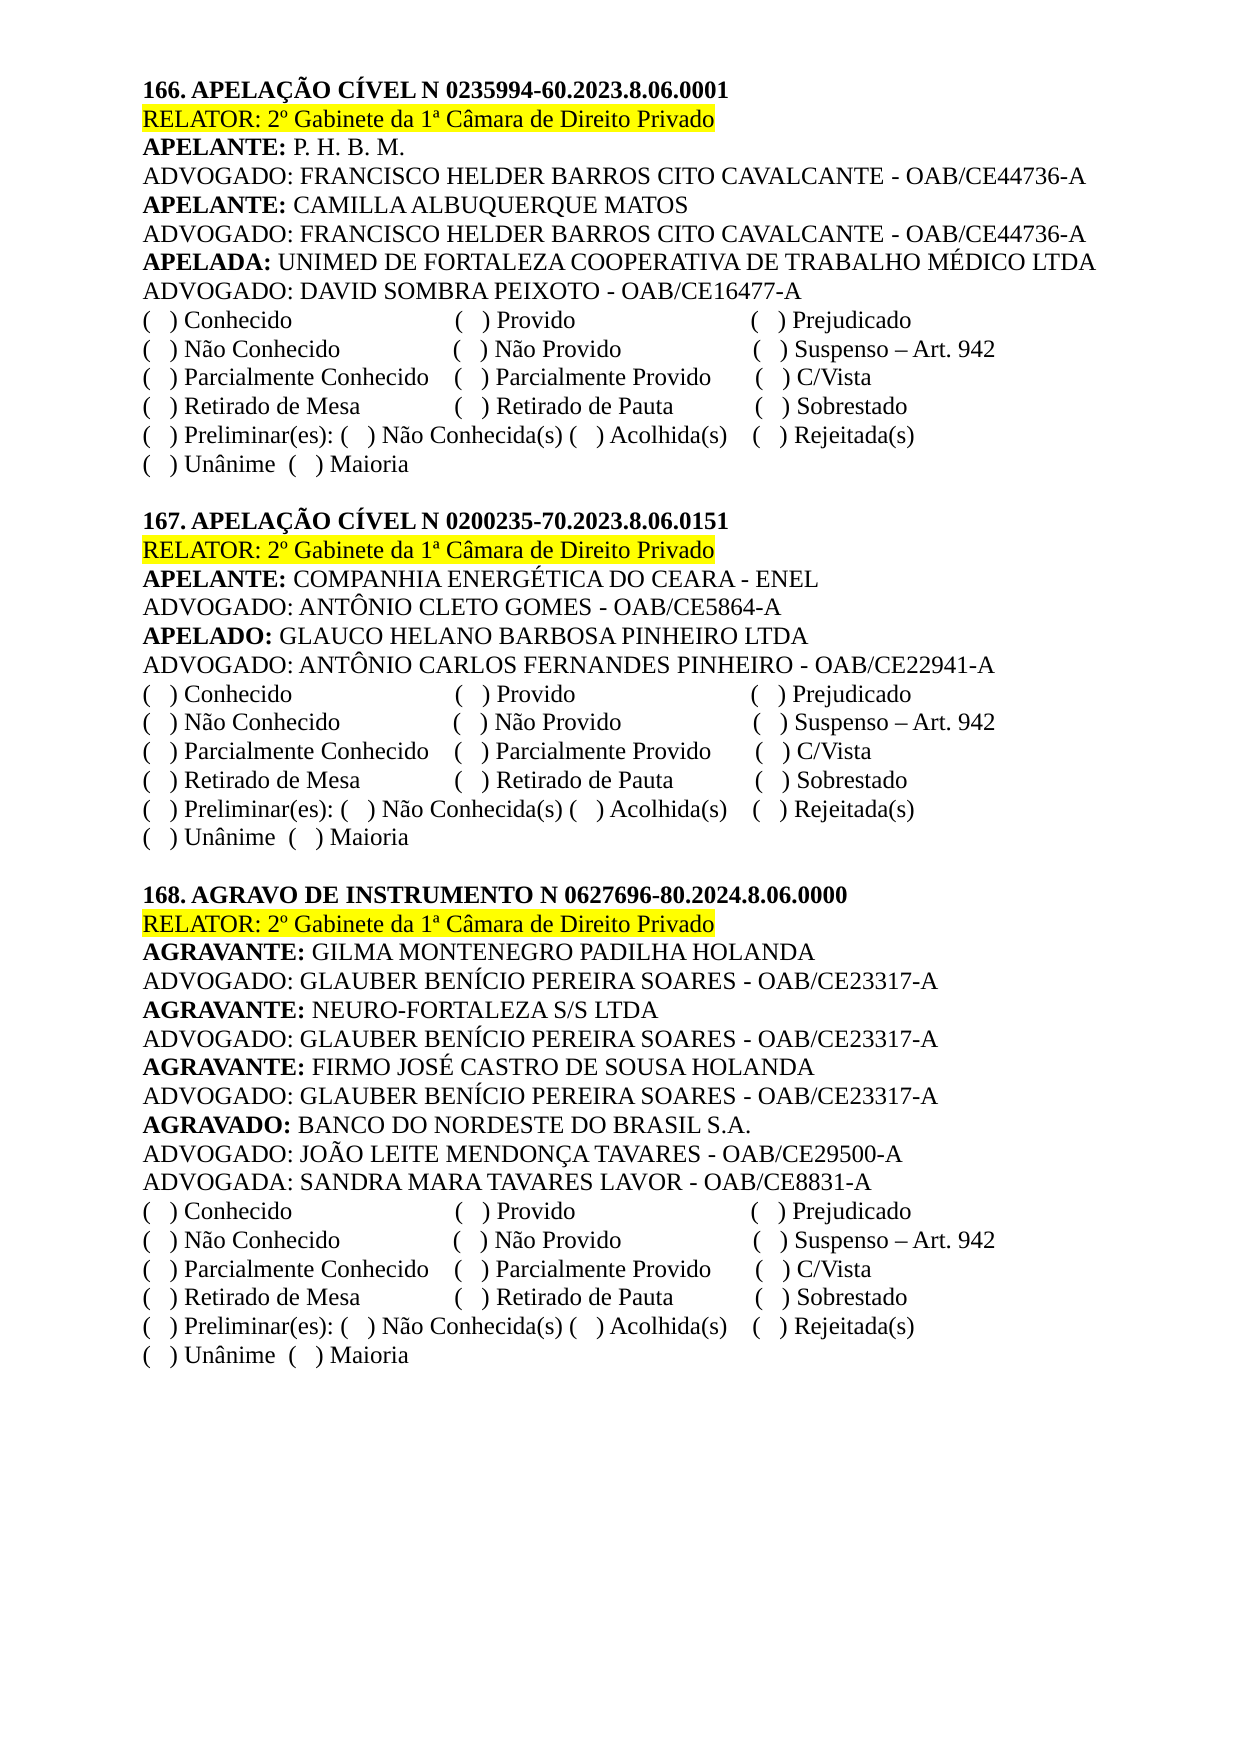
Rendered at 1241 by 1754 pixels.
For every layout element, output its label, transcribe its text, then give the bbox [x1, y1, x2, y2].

text ( ) Unânime ( ) Maioria 167. APELAÇÃO CÍVEL N 0200235-70.2023.8.06.0151 RELATOR: 2º Gabinete da 1ª Câmara de Direito Privado APELANTE: COMPANHIA ENERGÉTICA DO CEARA - ENEL ADVOGADO: ANTÔNIO CLETO GOMES - OAB/CE5864-A APELADO: GLAUCO HELANO BARBOSA PINHEIRO LTDA ADVOGADO: ANTÔNIO CARLOS FERNANDES PINHEIRO - OAB/CE22941-A ( ) Conhecido ( ) Provido ( ) Prejudicado [142, 449, 1141, 707]
text ( ) Parcialmente Conhecido ( ) Parcialmente Provido ( ) C/Vista [142, 736, 1141, 765]
text ( ) Parcialmente Conhecido ( ) Parcialmente Provido ( ) C/Vista [142, 362, 1141, 391]
text ( ) Unânime ( ) Maioria 168. AGRAVO DE INSTRUMENTO N 0627696-80.2024.8.06.0000 RELATOR: 2º Gabinete da 1ª Câmara de Direito Privado AGRAVANTE: GILMA MONTENEGRO PADILHA HOLANDA ADVOGADO: GLAUBER BENÍCIO PEREIRA SOARES - OAB/CE23317-A AGRAVANTE: NEURO-FORTALEZA S/S LTDA ADVOGADO: GLAUBER BENÍCIO PEREIRA SOARES - OAB/CE23317-A AGRAVANTE: FIRMO JOSÉ CASTRO DE SOUSA HOLANDA ADVOGADO: GLAUBER BENÍCIO PEREIRA SOARES - OAB/CE23317-A AGRAVADO: BANCO DO NORDESTE DO BRASIL S.A. ADVOGADO: JOÃO LEITE MENDONÇA TAVARES - OAB/CE29500-A ADVOGADA: SANDRA MARA TAVARES LAVOR - OAB/CE8831-A ( ) Conhecido ( ) Provido ( ) Prejudicado [142, 822, 1141, 1225]
text ( ) Preliminar(es): ( ) Não Conhecida(s) ( ) Acolhida(s) ( ) Rejeitada(s) [142, 1311, 1141, 1340]
text ( ) Não Conhecido ( ) Não Provido ( ) Suspenso – Art. 942 [142, 334, 1141, 362]
text ( ) Retirado de Mesa ( ) Retirado de Pauta ( ) Sobrestado [142, 1282, 1141, 1311]
text ( ) Preliminar(es): ( ) Não Conhecida(s) ( ) Acolhida(s) ( ) Rejeitada(s) [142, 420, 1141, 449]
text ( ) Retirado de Mesa ( ) Retirado de Pauta ( ) Sobrestado [142, 391, 1141, 420]
text ( ) Preliminar(es): ( ) Não Conhecida(s) ( ) Acolhida(s) ( ) Rejeitada(s) [142, 794, 1141, 822]
text 166. APELAÇÃO CÍVEL N 0235994-60.2023.8.06.0001 RELATOR: 2º Gabinete da 1ª Câmara de Direito Privado APELANTE: P. H. B. M. ADVOGADO: FRANCISCO HELDER BARROS CITO CAVALCANTE - OAB/CE44736-A APELANTE: CAMILLA ALBUQUERQUE MATOS ADVOGADO: FRANCISCO HELDER BARROS CITO CAVALCANTE - OAB/CE44736-A APELADA: UNIMED DE FORTALEZA COOPERATIVA DE TRABALHO MÉDICO LTDA ADVOGADO: DAVID SOMBRA PEIXOTO - OAB/CE16477-A ( ) Conhecido ( ) Provido ( ) Prejudicado [142, 75, 1141, 334]
text ( ) Retirado de Mesa ( ) Retirado de Pauta ( ) Sobrestado [142, 765, 1141, 794]
text ( ) Não Conhecido ( ) Não Provido ( ) Suspenso – Art. 942 [142, 1225, 1141, 1254]
text ( ) Parcialmente Conhecido ( ) Parcialmente Provido ( ) C/Vista [142, 1254, 1141, 1282]
text ( ) Não Conhecido ( ) Não Provido ( ) Suspenso – Art. 942 [142, 707, 1141, 736]
text ( ) Unânime ( ) Maioria [142, 1340, 1141, 1426]
